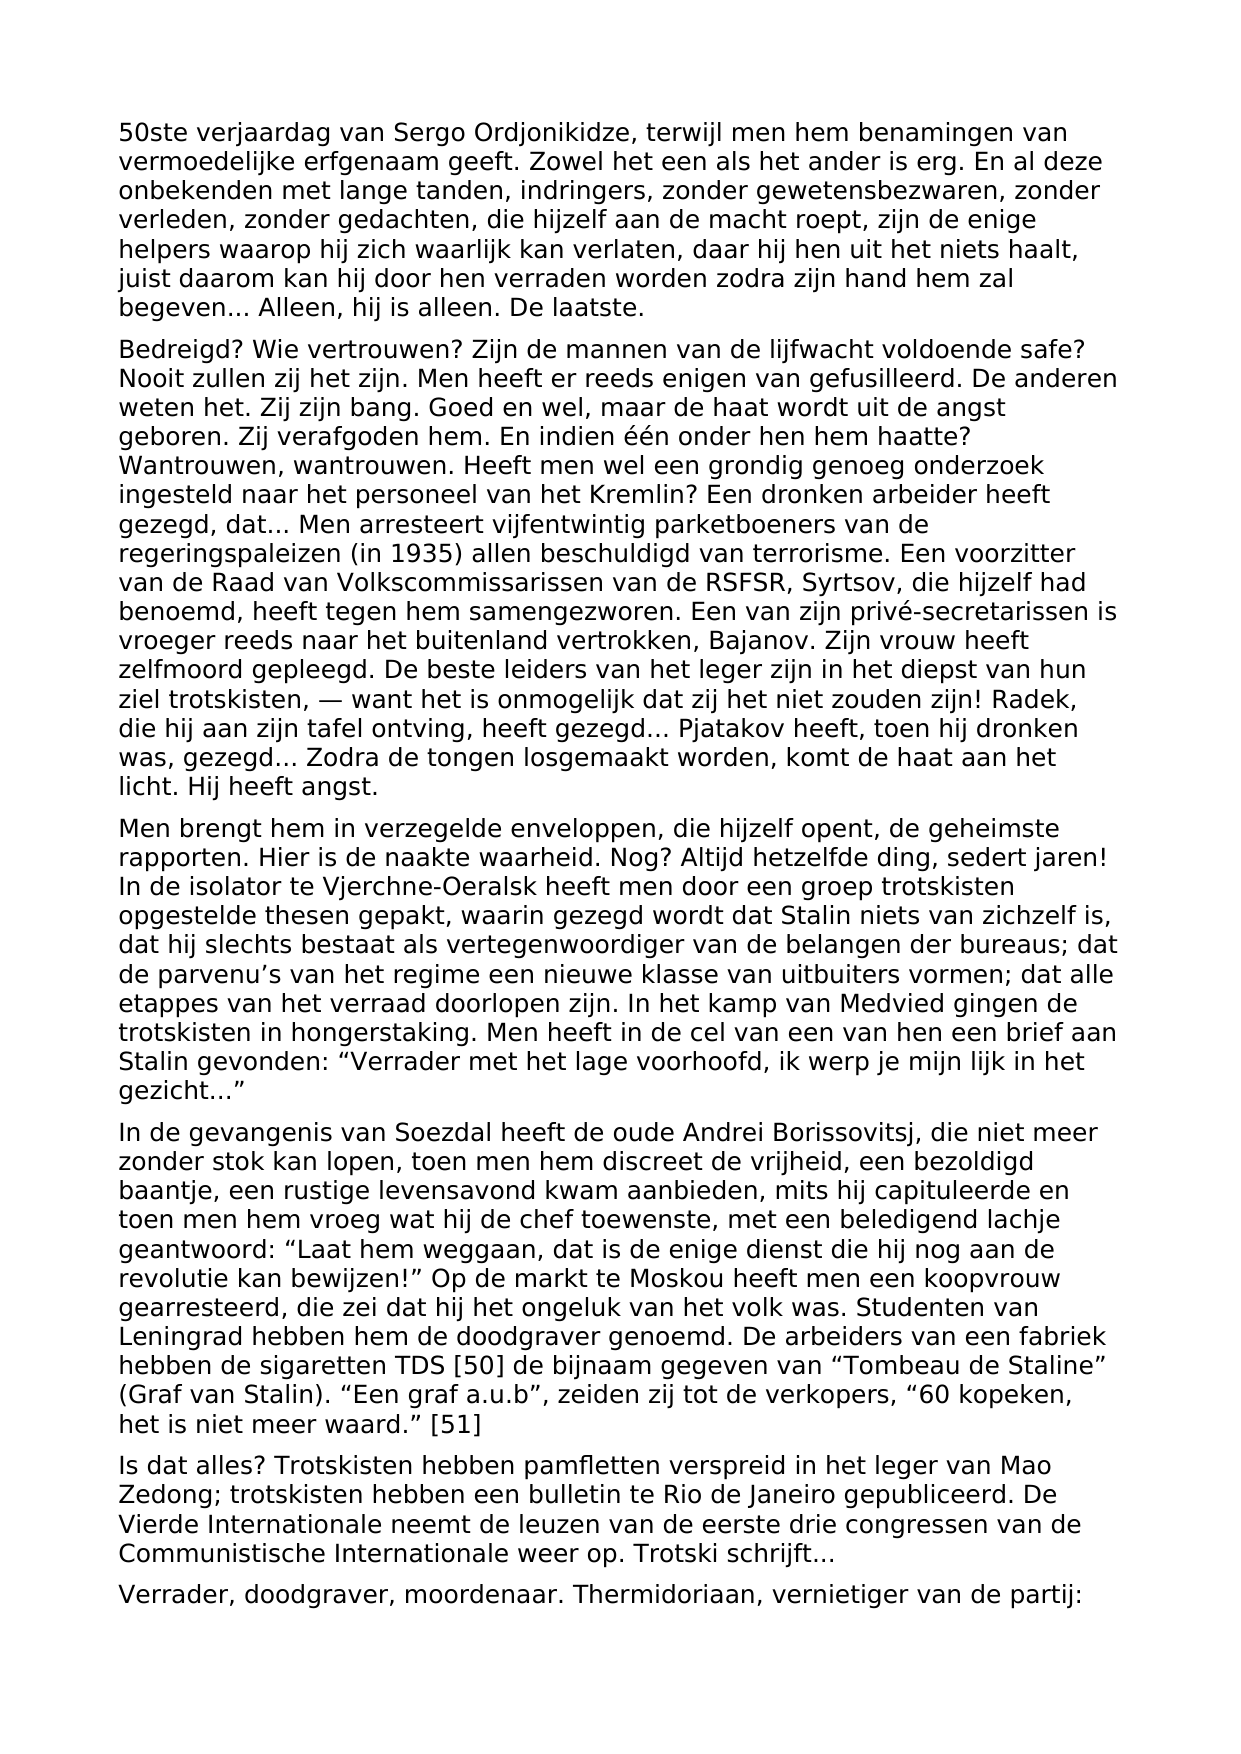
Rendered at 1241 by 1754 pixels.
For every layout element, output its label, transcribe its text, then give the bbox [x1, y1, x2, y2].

text Bedreigd? Wie vertrouwen? Zijn de mannen van de lijfwacht voldoende safe? Nooit zullen zij het zijn. Men heeft er reeds enigen van gefusilleerd. De anderen weten het. Zij zijn bang. Goed en wel, maar de haat wordt uit de angst geboren. Zij verafgoden hem. En indien één onder hen hem haatte? Wantrouwen, wantrouwen. Heeft men wel een grondig genoeg onderzoek ingesteld naar het personeel van het Kremlin? Een dronken arbeider heeft gezegd, dat... Men arresteert vijfentwintig parketboeners van de regeringspaleizen (in 1935) allen beschuldigd van terrorisme. Een voorzitter van de Raad van Volkscommissarissen van de RSFSR, Syrtsov, die hijzelf had benoemd, heeft tegen hem samengezworen. Een van zijn privé-secretarissen is vroeger reeds naar het buitenland vertrokken, Bajanov. Zijn vrouw heeft zelfmoord gepleegd. De beste leiders van het leger zijn in het diepst van hun ziel trotskisten, — want het is onmogelijk dat zij het niet zouden zijn! Radek, die hij aan zijn tafel ontving, heeft gezegd... Pjatakov heeft, toen hij dronken was, gezegd... Zodra de tongen losgemaakt worden, komt de haat aan het licht. Hij heeft angst. [118, 335, 1122, 801]
text Verrader, doodgraver, moordenaar. Thermidoriaan, vernietiger van de partij: [118, 1581, 1122, 1610]
text 50ste verjaardag van Sergo Ordjonikidze, terwijl men hem benamingen van vermoedelijke erfgenaam geeft. Zowel het een als het ander is erg. En al deze onbekenden met lange tanden, indringers, zonder gewetensbezwaren, zonder verleden, zonder gedachten, die hijzelf aan de macht roept, zijn de enige helpers waarop hij zich waarlijk kan verlaten, daar hij hen uit het niets haalt, juist daarom kan hij door hen verraden worden zodra zijn hand hem zal begeven... Alleen, hij is alleen. De laatste. [118, 118, 1122, 322]
text In de gevangenis van Soezdal heeft de oude Andrei Borissovitsj, die niet meer zonder stok kan lopen, toen men hem discreet de vrijheid, een bezoldigd baantje, een rustige levensavond kwam aanbieden, mits hij capituleerde en toen men hem vroeg wat hij de chef toewenste, met een beledigend lachje geantwoord: “Laat hem weggaan, dat is de enige dienst die hij nog aan de revolutie kan bewijzen!” Op de markt te Moskou heeft men een koopvrouw gearresteerd, die zei dat hij het ongeluk van het volk was. Studenten van Leningrad hebben hem de doodgraver genoemd. De arbeiders van een fabriek hebben de sigaretten TDS [50] de bijnaam gegeven van “Tombeau de Staline” (Graf van Stalin). “Een graf a.u.b”, zeiden zij tot de verkopers, “60 kopeken, het is niet meer waard.” [51] [118, 1118, 1122, 1439]
text Men brengt hem in verzegelde enveloppen, die hijzelf opent, de geheimste rapporten. Hier is de naakte waarheid. Nog? Altijd hetzelfde ding, sedert jaren! In de isolator te Vjerchne-Oeralsk heeft men door een groep trotskisten opgestelde thesen gepakt, waarin gezegd wordt dat Stalin niets van zichzelf is, dat hij slechts bestaat als vertegenwoordiger van de belangen der bureaus; dat de parvenu’s van het regime een nieuwe klasse van uitbuiters vormen; dat alle etappes van het verraad doorlopen zijn. In het kamp van Medvied gingen de trotskisten in hongerstaking. Men heeft in de cel van een van hen een brief aan Stalin gevonden: “Verrader met het lage voorhoofd, ik werp je mijn lijk in het gezicht...” [118, 814, 1122, 1106]
text Is dat alles? Trotskisten hebben pamfletten verspreid in het leger van Mao Zedong; trotskisten hebben een bulletin te Rio de Janeiro gepubliceerd. De Vierde Internationale neemt de leuzen van de eerste drie congressen van de Communistische Internationale weer op. Trotski schrijft... [118, 1451, 1122, 1568]
